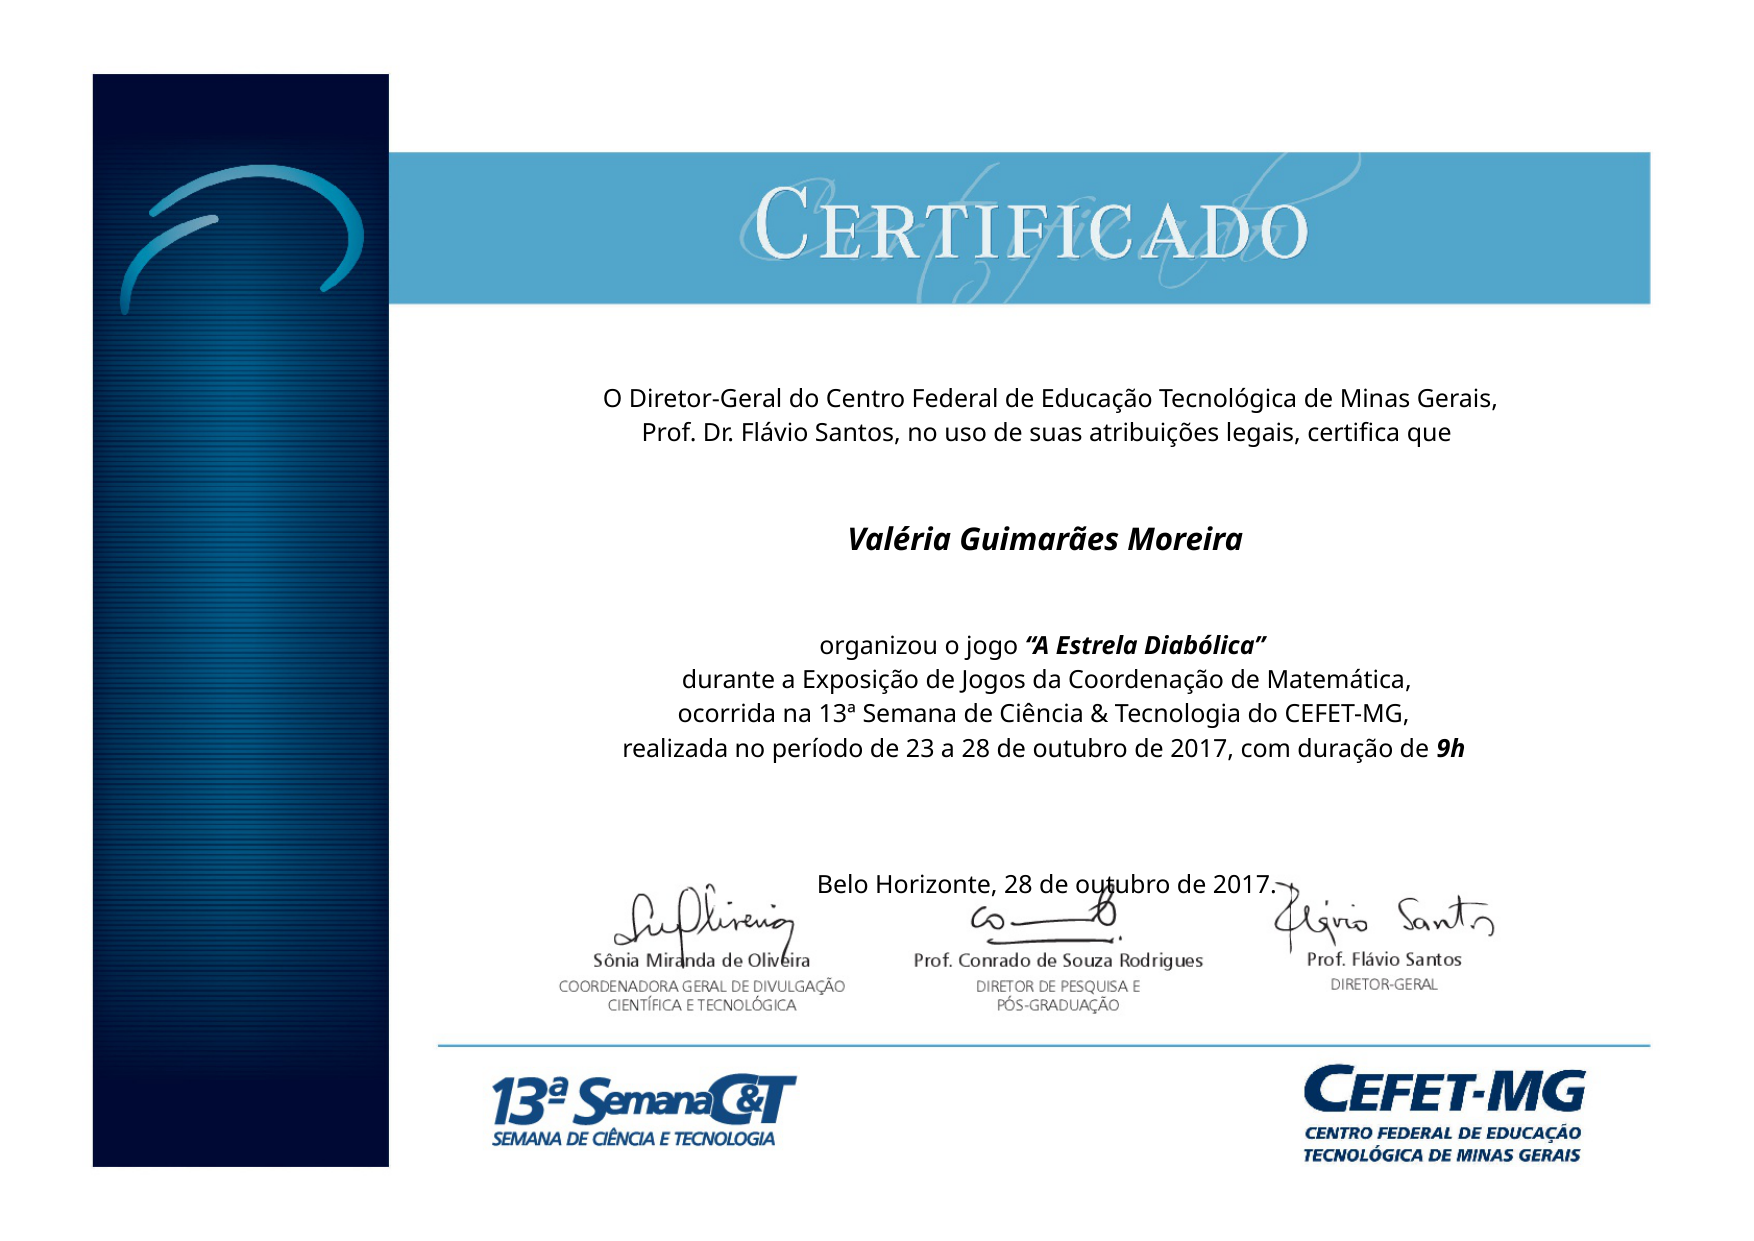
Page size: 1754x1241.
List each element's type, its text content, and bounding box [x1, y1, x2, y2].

text realizada no período de 23 a 28 de outubro de 2017, com duração de 9h [340, 730, 1754, 764]
text Valéria Guimarães Moreira [340, 517, 1754, 560]
picture [476, 764, 1277, 866]
picture [476, 901, 1277, 1021]
text Prof. Dr. Flávio Santos, no uso de suas atribuições legais, certifica que [340, 415, 1754, 449]
text ocorrida na 13ª Semana de Ciência & Tecnologia do CEFET-MG, [340, 696, 1754, 730]
text durante a Exposição de Jogos da Coordenação de Matemática, [340, 662, 1754, 696]
picture [476, 560, 1277, 628]
text O Diretor-Geral do Centro Federal de Educação Tecnológica de Minas Gerais, [0, 381, 1754, 415]
text Belo Horizonte, 28 de outubro de 2017. [340, 866, 1754, 901]
text organizou o jogo “A Estrela Diabólica” [340, 628, 1754, 662]
picture [476, 220, 1277, 381]
picture [476, 449, 1277, 517]
